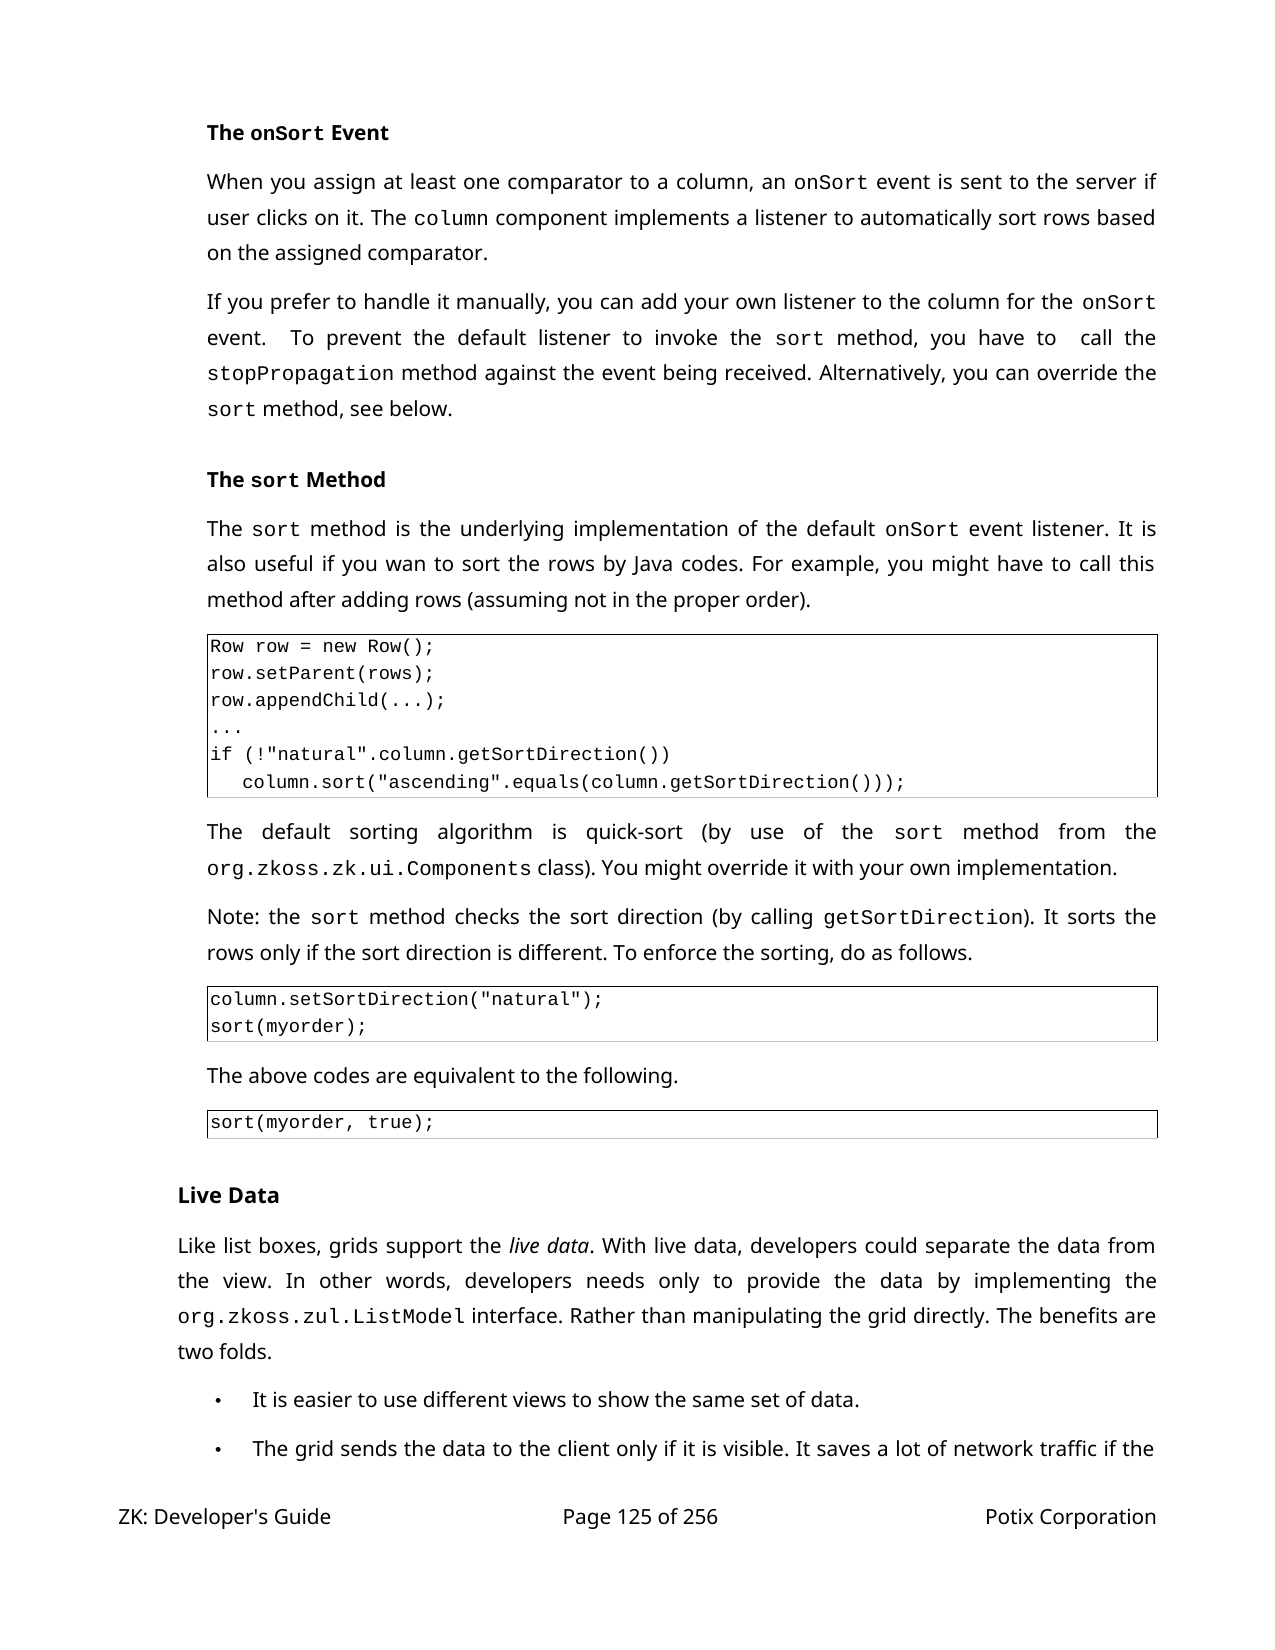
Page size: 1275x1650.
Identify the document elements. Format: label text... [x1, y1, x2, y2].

text sort(myorder); [208, 1014, 1157, 1041]
text The default sorting algorithm is quick-sort (by use of the sort method from the org.zkoss.zk.ui.Components class). You might override it with your own implementation. [207, 817, 1157, 881]
text column.sort("ascending".equals(column.getSortDirection())); [208, 769, 1157, 797]
text If you prefer to handle it manually, you can add your own listener to the column for the onSort event. To prevent the default listener to invoke the sort method, you have to call the stopPropagation method against the event being received. Alternatively, you can override the sort method, see below. [207, 287, 1157, 422]
text row.appendChild(...); [208, 688, 1157, 712]
text The above codes are equivalent to the following. [207, 1062, 1157, 1090]
text Like list boxes, grids support the live data. With live data, developers could separate the data from the view. In other words, developers needs only to provide the data by implementing the org.zkoss.zul.ListModel interface. Rather than manipulating the grid directly. The benefits are two folds. [177, 1231, 1157, 1365]
list It is easier to use different views to show the same set of data. [215, 1386, 1157, 1414]
list The grid sends the data to the client only if it is visible. It saves a lot of network traffic if the [215, 1434, 1157, 1463]
text column.setSortDirection("natural"); [208, 987, 1157, 1011]
text sort(myorder, true); [208, 1111, 1157, 1138]
subtitle The sort Method [207, 465, 1157, 493]
subtitle The onSort Event [207, 118, 1157, 147]
text The sort method is the underlying implementation of the default onSort event listener. It is also useful if you wan to sort the rows by Java codes. For example, you might have to call this method after adding rows (assuming not in the proper order). [207, 514, 1157, 613]
text Row row = new Row(); [208, 635, 1157, 658]
text if (!"natural".column.getSortDirection()) [208, 742, 1157, 767]
text Note: the sort method checks the sort direction (by calling getSortDirection). It sorts the rows only if the sort direction is different. To enforce the sorting, do as follows. [207, 902, 1157, 966]
subtitle Live Data [177, 1180, 1157, 1210]
text When you assign at least one comparator to a column, an onSort event is sent to the server if user clicks on it. The column component implements a listener to automatically sort rows based on the assigned comparator. [207, 167, 1157, 267]
text row.setParent(rows); [208, 661, 1157, 685]
text ... [208, 715, 1157, 739]
